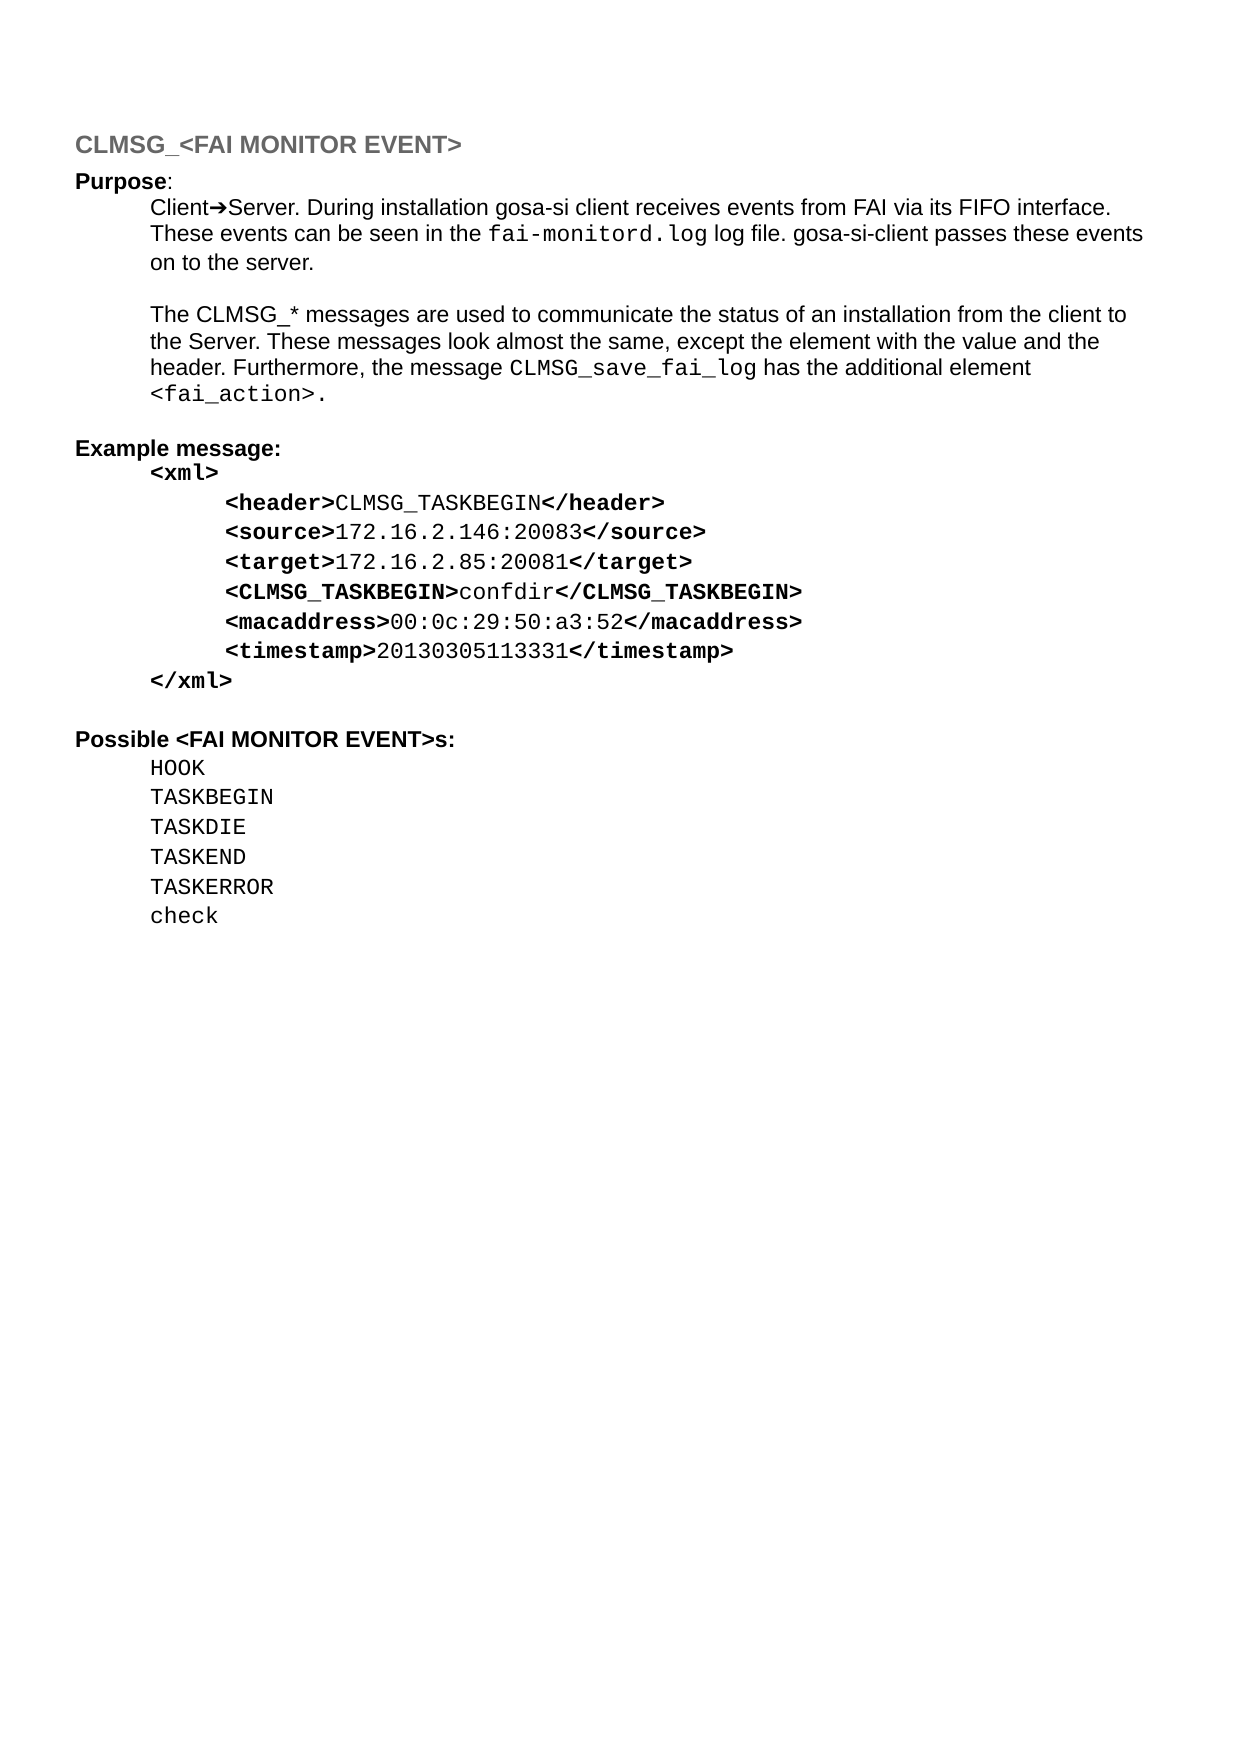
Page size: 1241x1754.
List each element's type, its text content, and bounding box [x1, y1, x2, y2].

text <CLMSG_TASKBEGIN>confdir</CLMSG_TASKBEGIN> [225, 580, 1165, 606]
text </xml> [150, 669, 1165, 696]
text Purpose: [75, 168, 1165, 194]
text Possible <FAI MONITOR EVENT>s: [75, 726, 1165, 752]
text <macaddress>00:0c:29:50:a3:52</macaddress> [225, 610, 1165, 636]
text <target>172.16.2.85:20081</target> [225, 550, 1165, 576]
text HOOK TASKBEGIN TASKDIE TASKEND TASKERROR [150, 756, 1165, 901]
subtitle CLMSG_<FAI MONITOR EVENT> [75, 131, 1165, 159]
text Example message: [75, 435, 1165, 461]
text <timestamp>20130305113331</timestamp> [225, 640, 1165, 666]
text The CLMSG_* messages are used to communicate the status of an installation from the client to the Server. These messages look almost the same, except the element with the value and the header. Furthermore, the message CLMSG_save_fai_log has the additional element <fai_action>. [150, 301, 1165, 408]
text <header>CLMSG_TASKBEGIN</header> [225, 491, 1165, 517]
text <xml> [150, 461, 1165, 487]
text check [150, 905, 1165, 931]
text <source>172.16.2.146:20083</source> [225, 521, 1165, 547]
text Client➔Server. During installation gosa-si client receives events from FAI via its FIFO interface. These events can be seen in the fai-monitord.log log file. gosa-si-client passes these events on to the server. [150, 194, 1165, 275]
